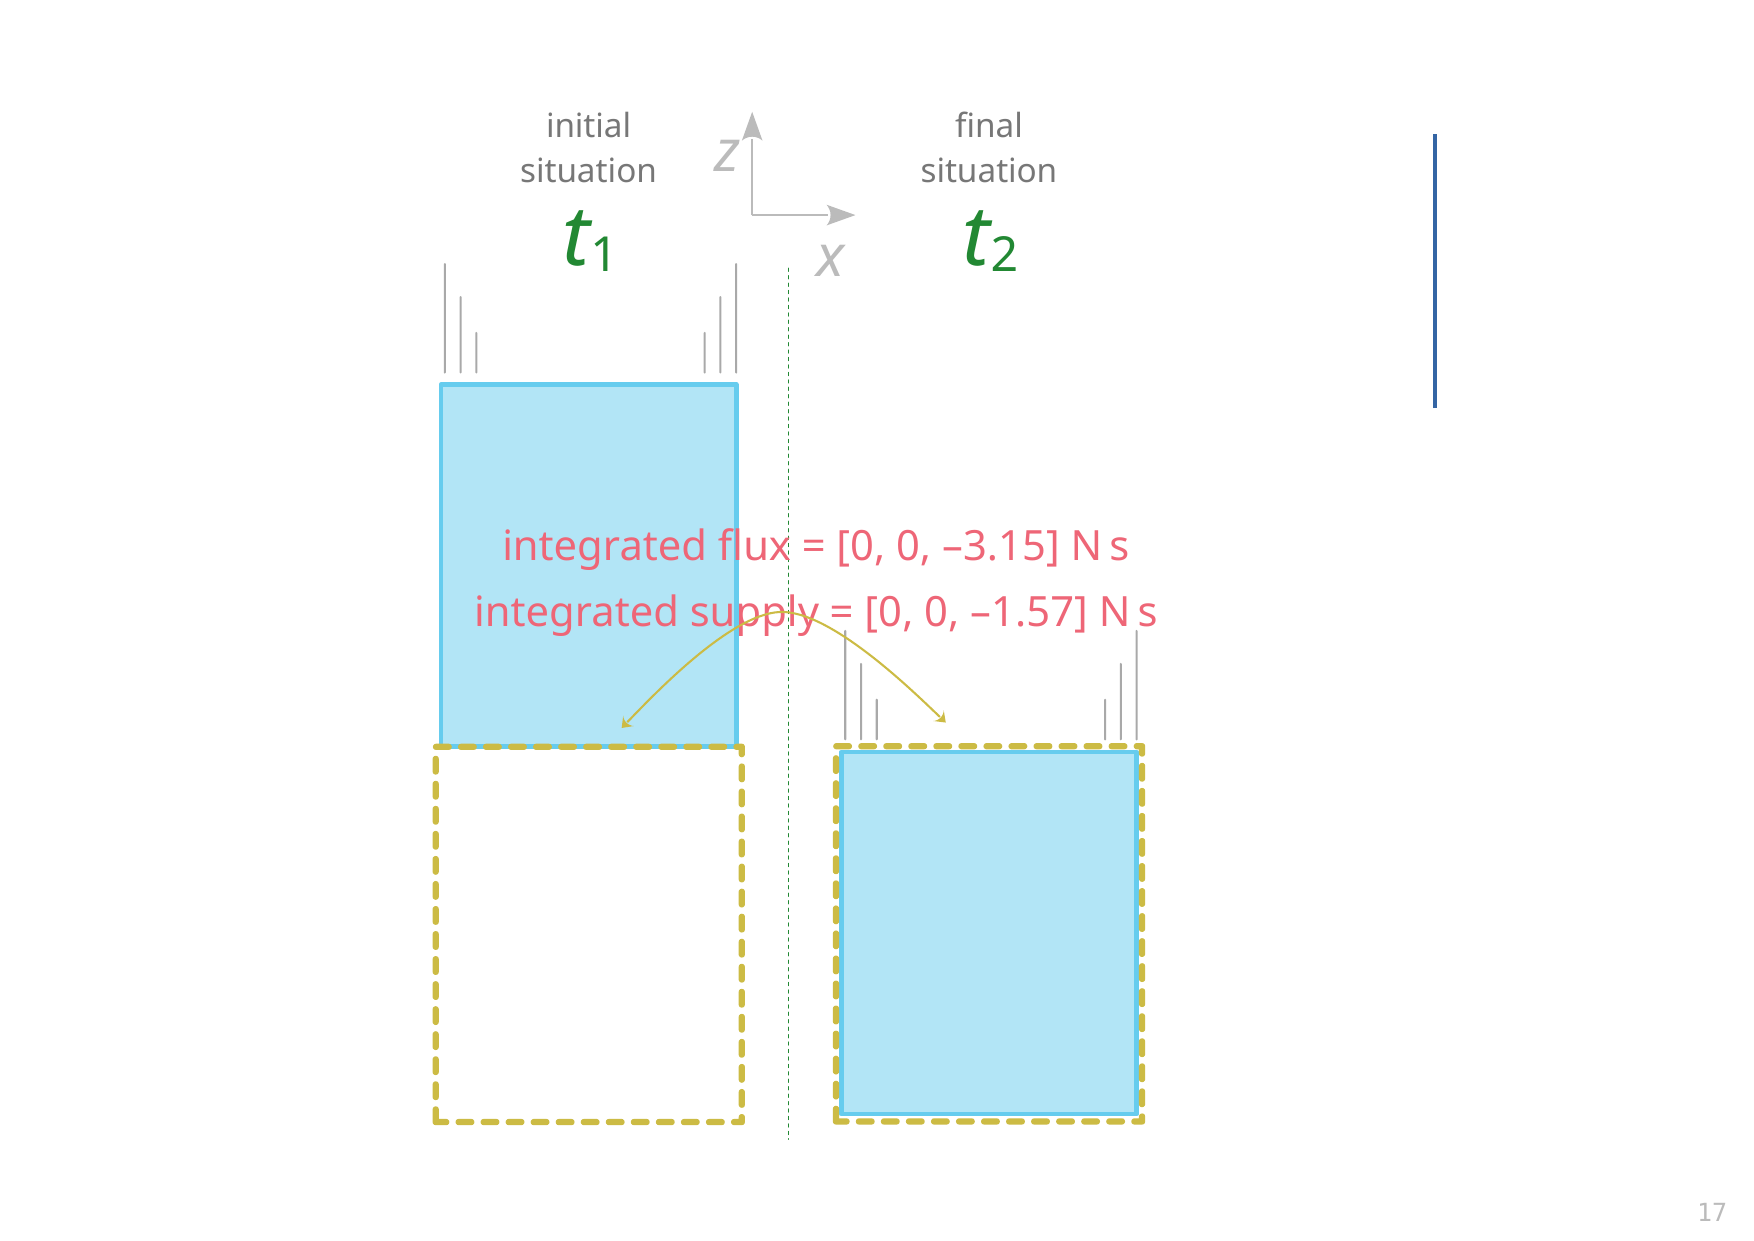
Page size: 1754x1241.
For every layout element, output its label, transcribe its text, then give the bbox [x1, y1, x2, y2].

text_box [432, 906, 439, 925]
text_box [933, 743, 953, 750]
text_box [1006, 1118, 1025, 1125]
text_box [1138, 1038, 1146, 1058]
text_box [432, 780, 439, 800]
text_box [555, 1118, 575, 1126]
text_box [832, 855, 840, 875]
text_box [1106, 1118, 1126, 1125]
text_box [858, 743, 878, 750]
text_box [981, 1118, 1000, 1125]
text_box [855, 1118, 875, 1125]
text_box [738, 1088, 745, 1108]
text_box [880, 1118, 900, 1125]
text_box t1 [547, 176, 630, 267]
text_box [432, 931, 439, 950]
text_box [1138, 837, 1146, 857]
text_box [832, 755, 840, 775]
text_box [432, 755, 439, 775]
text_box [480, 1118, 500, 1126]
text_box [958, 743, 978, 750]
text_box [908, 743, 928, 750]
text_box [530, 1118, 550, 1126]
text_box [955, 1118, 975, 1125]
text_box [655, 1118, 675, 1126]
text_box [738, 838, 745, 858]
text_box [738, 888, 745, 908]
text_box [738, 863, 745, 883]
text_box [432, 1081, 439, 1101]
text_box [716, 614, 728, 623]
text_box [1008, 743, 1028, 750]
text_box [832, 780, 840, 800]
text_box [1138, 1063, 1146, 1083]
text_box initial situation [509, 94, 669, 176]
text_box [738, 938, 745, 958]
text_box [738, 913, 745, 933]
text_box [1138, 988, 1146, 1008]
text_box [1133, 743, 1146, 757]
text_box [1131, 1113, 1146, 1125]
text_box [832, 1105, 850, 1125]
text_box [738, 988, 745, 1008]
text_box [905, 1118, 925, 1125]
text_box [738, 1038, 745, 1058]
text_box [1138, 913, 1146, 932]
text_box [1138, 812, 1146, 832]
text_box [1033, 743, 1053, 750]
text_box [1081, 1118, 1101, 1125]
text_box [505, 1118, 525, 1126]
text_box [832, 1055, 840, 1075]
text_box [659, 614, 671, 623]
text_box [580, 1118, 600, 1126]
text_box [1108, 743, 1128, 750]
text_box [983, 743, 1003, 750]
text_box [432, 1031, 439, 1051]
text_box [1138, 1013, 1146, 1033]
text_box [1138, 963, 1146, 983]
text_box final situation [909, 94, 1069, 176]
text_box [832, 805, 840, 825]
text_box [1138, 863, 1146, 882]
text_box [597, 615, 607, 623]
text_box [432, 830, 439, 850]
text_box [1056, 1118, 1075, 1125]
text_box [832, 1030, 840, 1050]
text_box [680, 1118, 700, 1126]
text_box [1138, 787, 1146, 807]
text_box [832, 880, 840, 900]
text_box z [699, 102, 755, 176]
text_box [738, 963, 745, 983]
text_box [832, 1005, 840, 1025]
text_box [1138, 888, 1146, 907]
text_box [455, 1118, 475, 1126]
text_box [841, 752, 1137, 1115]
text_box [1138, 762, 1146, 782]
text_box [605, 1118, 625, 1126]
text_box [432, 384, 745, 758]
text_box [832, 1080, 840, 1100]
text_box [1031, 1118, 1050, 1125]
text_box [930, 1118, 950, 1125]
text_box [432, 805, 439, 825]
text_box [630, 1118, 650, 1126]
text_box [1058, 743, 1078, 750]
text_box [832, 930, 840, 950]
text_box t2 [948, 176, 1030, 267]
text_box [883, 743, 903, 750]
text_box [432, 1106, 450, 1126]
text_box [738, 763, 745, 783]
text_box [1138, 938, 1146, 957]
text_box [432, 981, 439, 1000]
text_box [833, 743, 853, 750]
text_box [738, 813, 745, 833]
text_box [738, 1013, 745, 1033]
text_box [1083, 743, 1103, 750]
text_box [832, 830, 840, 850]
text_box [432, 880, 439, 900]
text_box [832, 980, 840, 1000]
text_box [738, 788, 745, 808]
text_box [432, 1006, 439, 1026]
text_box x [802, 206, 862, 281]
text_box [738, 1063, 745, 1083]
text_box [432, 1056, 439, 1076]
text_box integrated flux = [0, 0, –3.15] N s integrated supply = [0, 0, –1.57] N s [459, 508, 1150, 614]
text_box [832, 905, 840, 925]
text_box [705, 1118, 725, 1126]
text_box [432, 855, 439, 875]
text_box [555, 614, 567, 623]
text_box [832, 955, 840, 975]
text_box [432, 956, 439, 975]
text_box [1138, 1088, 1146, 1108]
text_box [730, 1114, 745, 1126]
